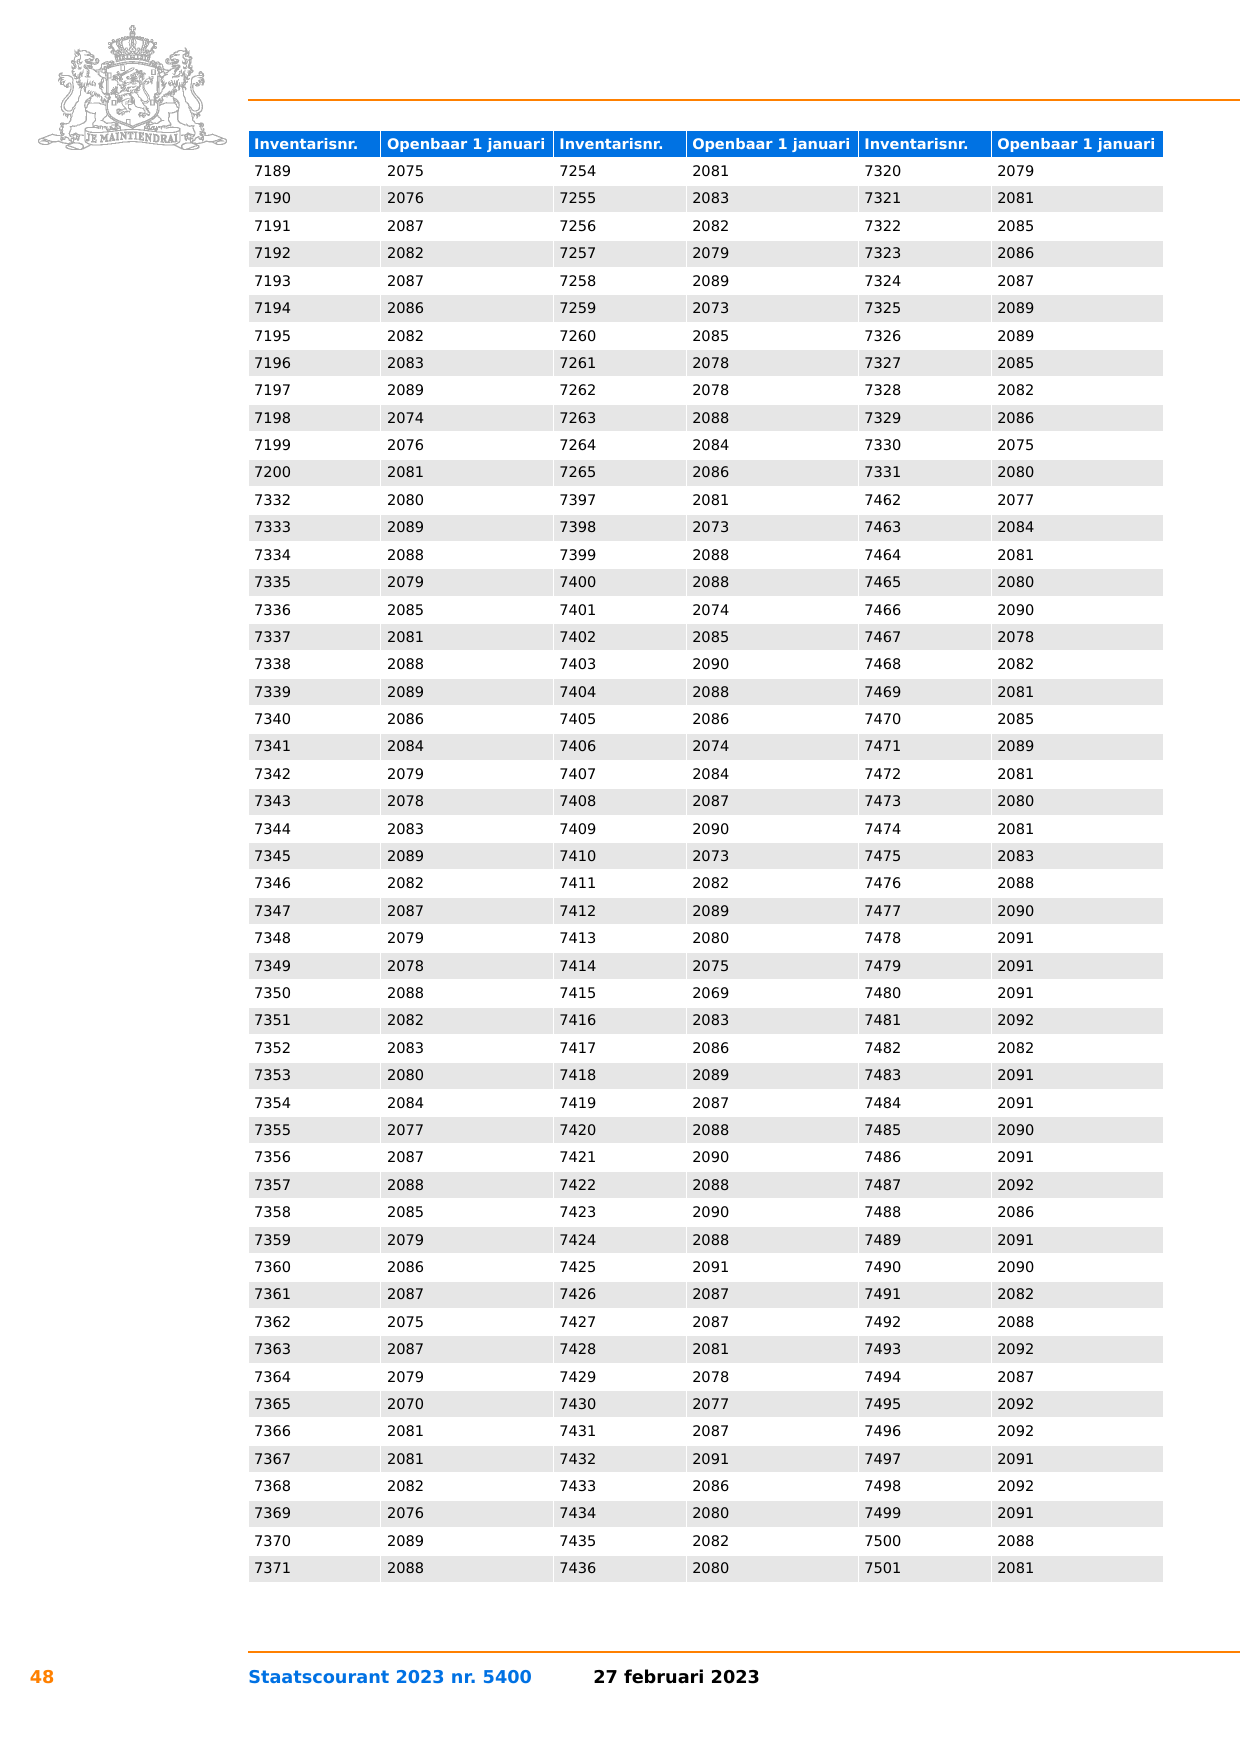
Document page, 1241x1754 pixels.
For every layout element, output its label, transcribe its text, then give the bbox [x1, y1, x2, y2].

table_cell 2088 [381, 1172, 553, 1198]
table_cell 7465 [859, 569, 991, 596]
table_cell 7322 [859, 213, 991, 239]
table_header Inventarisnr. [554, 131, 686, 157]
table_cell 2087 [992, 268, 1163, 294]
table_cell 2075 [381, 158, 553, 185]
table_cell 2081 [992, 761, 1163, 787]
table_cell 7360 [249, 1254, 380, 1281]
table_cell 7482 [859, 1035, 991, 1061]
table_cell 7332 [249, 487, 380, 513]
table_header Inventarisnr. [859, 131, 991, 157]
table_cell 7359 [249, 1227, 380, 1253]
table_cell 7464 [859, 542, 991, 568]
table_cell 2087 [687, 1282, 858, 1308]
table_cell 2089 [381, 378, 553, 404]
table_cell 2090 [687, 1199, 858, 1226]
table_cell 7496 [859, 1419, 991, 1445]
table_cell 2088 [381, 542, 553, 568]
table_cell 7473 [859, 789, 991, 815]
table_cell 2090 [992, 1254, 1163, 1281]
table_cell 7469 [859, 679, 991, 705]
table_cell 2081 [687, 158, 858, 185]
table_cell 2089 [381, 1528, 553, 1554]
table_cell 2079 [381, 1364, 553, 1390]
table_cell 2080 [381, 487, 553, 513]
table_cell 7261 [554, 350, 686, 376]
table_cell 7418 [554, 1063, 686, 1089]
table_cell 2092 [992, 1336, 1163, 1363]
table_cell 2077 [687, 1391, 858, 1417]
table_cell 2091 [992, 925, 1163, 952]
table_cell 2082 [687, 213, 858, 239]
table_cell 7197 [249, 378, 380, 404]
table_cell 7470 [859, 706, 991, 733]
table_cell 7432 [554, 1446, 686, 1472]
table_cell 7478 [859, 925, 991, 952]
table_cell 2080 [687, 1556, 858, 1582]
table_cell 7435 [554, 1528, 686, 1554]
table_cell 7403 [554, 651, 686, 678]
table_cell 2076 [381, 1501, 553, 1527]
table_cell 7255 [554, 186, 686, 212]
table_cell 7337 [249, 624, 380, 650]
table_cell 7402 [554, 624, 686, 650]
table_cell 7404 [554, 679, 686, 705]
table_cell 2084 [381, 1090, 553, 1116]
table_cell 7412 [554, 898, 686, 924]
table_cell 7431 [554, 1419, 686, 1445]
table_cell 2087 [381, 1282, 553, 1308]
table_cell 2075 [687, 953, 858, 979]
table_cell 7425 [554, 1254, 686, 1281]
table_cell 7399 [554, 542, 686, 568]
table_cell 2084 [687, 432, 858, 459]
table_cell 7190 [249, 186, 380, 212]
table_cell 2089 [992, 323, 1163, 349]
table_cell 2089 [687, 268, 858, 294]
table_cell 2085 [687, 323, 858, 349]
table_cell 7409 [554, 816, 686, 842]
table_cell 2081 [381, 1446, 553, 1472]
table_cell 7369 [249, 1501, 380, 1527]
table_cell 2085 [381, 597, 553, 623]
table_cell 7324 [859, 268, 991, 294]
table_cell 2088 [992, 871, 1163, 897]
table_cell 7426 [554, 1282, 686, 1308]
table_cell 7371 [249, 1556, 380, 1582]
table_cell 2081 [992, 816, 1163, 842]
table_cell 7358 [249, 1199, 380, 1226]
table_cell 7355 [249, 1117, 380, 1143]
table_cell 2089 [687, 1063, 858, 1089]
table_cell 7336 [249, 597, 380, 623]
table_cell 2085 [381, 1199, 553, 1226]
table_cell 7433 [554, 1473, 686, 1500]
table_cell 7410 [554, 843, 686, 869]
table_cell 7192 [249, 241, 380, 267]
table_cell 7406 [554, 734, 686, 760]
table_cell 2082 [992, 1035, 1163, 1061]
table_cell 7327 [859, 350, 991, 376]
table_cell 2086 [687, 1473, 858, 1500]
table_cell 7323 [859, 241, 991, 267]
table_cell 7501 [859, 1556, 991, 1582]
table_cell 7260 [554, 323, 686, 349]
table_cell 7334 [249, 542, 380, 568]
table_cell 7463 [859, 515, 991, 541]
table_cell 7338 [249, 651, 380, 678]
table_cell 2089 [381, 679, 553, 705]
table_cell 2083 [381, 1035, 553, 1061]
table_cell 2080 [992, 460, 1163, 486]
table_cell 2086 [687, 1035, 858, 1061]
table_cell 2088 [687, 569, 858, 596]
table_cell 2070 [381, 1391, 553, 1417]
table_cell 2088 [992, 1528, 1163, 1554]
table_cell 2082 [381, 871, 553, 897]
table_cell 2079 [381, 1227, 553, 1253]
table_cell 7370 [249, 1528, 380, 1554]
table_cell 7354 [249, 1090, 380, 1116]
table_cell 7497 [859, 1446, 991, 1472]
table_cell 7343 [249, 789, 380, 815]
table_cell 7486 [859, 1145, 991, 1171]
table_cell 2089 [381, 843, 553, 869]
table_cell 2088 [687, 1227, 858, 1253]
table_cell 2082 [381, 323, 553, 349]
table_cell 2077 [992, 487, 1163, 513]
table_cell 7462 [859, 487, 991, 513]
table_cell 2084 [381, 734, 553, 760]
table_cell 2081 [992, 186, 1163, 212]
table_cell 2082 [381, 1473, 553, 1500]
table_cell 2078 [381, 953, 553, 979]
table_cell 2083 [687, 186, 858, 212]
table_cell 2083 [381, 350, 553, 376]
table_cell 7200 [249, 460, 380, 486]
picture [38, 25, 227, 150]
table_cell 7423 [554, 1199, 686, 1226]
table_cell 2088 [687, 1117, 858, 1143]
table_cell 7500 [859, 1528, 991, 1554]
table_cell 2077 [381, 1117, 553, 1143]
table_cell 2073 [687, 515, 858, 541]
table_cell 2085 [992, 706, 1163, 733]
table_cell 2080 [687, 925, 858, 952]
table_cell 7196 [249, 350, 380, 376]
table_cell 2086 [381, 1254, 553, 1281]
table_cell 7491 [859, 1282, 991, 1308]
table_header Openbaar 1 januari [381, 131, 553, 157]
table_cell 2087 [381, 1145, 553, 1171]
table_cell 2080 [381, 1063, 553, 1089]
table_cell 7341 [249, 734, 380, 760]
table_cell 7397 [554, 487, 686, 513]
table_cell 2090 [687, 816, 858, 842]
table_cell 7483 [859, 1063, 991, 1089]
table_cell 7361 [249, 1282, 380, 1308]
table_cell 2083 [992, 843, 1163, 869]
table_cell 7189 [249, 158, 380, 185]
table_cell 7468 [859, 651, 991, 678]
table_cell 7364 [249, 1364, 380, 1390]
table_cell 2084 [992, 515, 1163, 541]
table_cell 2091 [992, 953, 1163, 979]
table_cell 2086 [687, 460, 858, 486]
table_cell 2087 [992, 1364, 1163, 1390]
table_cell 7427 [554, 1309, 686, 1335]
table_cell 2081 [992, 679, 1163, 705]
table_cell 7411 [554, 871, 686, 897]
table_cell 2082 [992, 1282, 1163, 1308]
table_cell 2080 [992, 569, 1163, 596]
table_cell 7475 [859, 843, 991, 869]
table_cell 7330 [859, 432, 991, 459]
table_cell 2091 [992, 1145, 1163, 1171]
table_cell 7489 [859, 1227, 991, 1253]
table_cell 7328 [859, 378, 991, 404]
table_cell 2082 [992, 378, 1163, 404]
table_cell 7430 [554, 1391, 686, 1417]
table_cell 2073 [687, 295, 858, 322]
table_cell 7481 [859, 1008, 991, 1034]
table_cell 7259 [554, 295, 686, 322]
table_cell 2087 [687, 789, 858, 815]
table_cell 2092 [992, 1473, 1163, 1500]
table_cell 2080 [992, 789, 1163, 815]
table_header Openbaar 1 januari [992, 131, 1163, 157]
table_cell 2075 [381, 1309, 553, 1335]
table_header Openbaar 1 januari [687, 131, 858, 157]
table_cell 7263 [554, 405, 686, 431]
table_cell 7346 [249, 871, 380, 897]
table_cell 2079 [381, 569, 553, 596]
table_cell 7344 [249, 816, 380, 842]
table_cell 7320 [859, 158, 991, 185]
table_cell 2088 [687, 542, 858, 568]
table_cell 2087 [381, 1336, 553, 1363]
table_cell 7356 [249, 1145, 380, 1171]
table_cell 7326 [859, 323, 991, 349]
table_cell 2074 [687, 597, 858, 623]
table_cell 7477 [859, 898, 991, 924]
table_cell 2086 [687, 706, 858, 733]
table_cell 7335 [249, 569, 380, 596]
table_cell 2088 [687, 1172, 858, 1198]
table_cell 7325 [859, 295, 991, 322]
table_cell 2087 [687, 1419, 858, 1445]
table_cell 7429 [554, 1364, 686, 1390]
table_cell 2091 [687, 1254, 858, 1281]
table_cell 7333 [249, 515, 380, 541]
table_cell 2092 [992, 1008, 1163, 1034]
table_cell 2088 [381, 1556, 553, 1582]
table_cell 2086 [992, 241, 1163, 267]
table_cell 7321 [859, 186, 991, 212]
table_cell 2091 [992, 1501, 1163, 1527]
table_cell 7342 [249, 761, 380, 787]
table_cell 7492 [859, 1309, 991, 1335]
table_cell 2087 [381, 213, 553, 239]
table_cell 7191 [249, 213, 380, 239]
table_cell 2089 [381, 515, 553, 541]
table_cell 2086 [381, 295, 553, 322]
table_cell 7413 [554, 925, 686, 952]
table_cell 2076 [381, 186, 553, 212]
table_cell 7340 [249, 706, 380, 733]
table_cell 2091 [687, 1446, 858, 1472]
table_cell 7398 [554, 515, 686, 541]
table_cell 2082 [381, 241, 553, 267]
table_cell 7357 [249, 1172, 380, 1198]
table_cell 2083 [381, 816, 553, 842]
table_cell 7494 [859, 1364, 991, 1390]
table_cell 7490 [859, 1254, 991, 1281]
table_cell 2078 [992, 624, 1163, 650]
table_cell 2075 [992, 432, 1163, 459]
table_cell 7471 [859, 734, 991, 760]
table_cell 2080 [687, 1501, 858, 1527]
table_cell 2082 [992, 651, 1163, 678]
table_cell 7256 [554, 213, 686, 239]
table_cell 7485 [859, 1117, 991, 1143]
table_cell 7405 [554, 706, 686, 733]
table_cell 2081 [381, 624, 553, 650]
table_cell 7414 [554, 953, 686, 979]
table_cell 2085 [992, 213, 1163, 239]
table_cell 7407 [554, 761, 686, 787]
table_cell 7416 [554, 1008, 686, 1034]
table_cell 2091 [992, 1227, 1163, 1253]
table_cell 2087 [381, 268, 553, 294]
table_cell 2088 [381, 651, 553, 678]
table_cell 7193 [249, 268, 380, 294]
table_cell 7436 [554, 1556, 686, 1582]
table_cell 7365 [249, 1391, 380, 1417]
table_cell 7498 [859, 1473, 991, 1500]
table_cell 2081 [687, 487, 858, 513]
table_cell 2074 [687, 734, 858, 760]
table_cell 7408 [554, 789, 686, 815]
table_cell 7368 [249, 1473, 380, 1500]
table_cell 7351 [249, 1008, 380, 1034]
table_cell 2091 [992, 1090, 1163, 1116]
table_cell 2081 [381, 460, 553, 486]
table_cell 7331 [859, 460, 991, 486]
table_cell 7366 [249, 1419, 380, 1445]
table_cell 2078 [687, 378, 858, 404]
table_cell 7258 [554, 268, 686, 294]
table_cell 7349 [249, 953, 380, 979]
table_cell 7199 [249, 432, 380, 459]
table_cell 7488 [859, 1199, 991, 1226]
table_cell 7472 [859, 761, 991, 787]
table_cell 7198 [249, 405, 380, 431]
table_cell 2088 [992, 1309, 1163, 1335]
table_cell 2079 [687, 241, 858, 267]
table_cell 7495 [859, 1391, 991, 1417]
table_cell 7415 [554, 980, 686, 1007]
table_cell 2088 [381, 980, 553, 1007]
table_cell 7417 [554, 1035, 686, 1061]
table_cell 7422 [554, 1172, 686, 1198]
table_cell 2079 [992, 158, 1163, 185]
table_cell 7434 [554, 1501, 686, 1527]
table_cell 2089 [992, 295, 1163, 322]
table_cell 2090 [687, 1145, 858, 1171]
table_cell 7424 [554, 1227, 686, 1253]
table_cell 7329 [859, 405, 991, 431]
table_cell 2092 [992, 1172, 1163, 1198]
table_cell 2081 [992, 542, 1163, 568]
table_cell 7345 [249, 843, 380, 869]
table_cell 2092 [992, 1391, 1163, 1417]
table_cell 2088 [687, 405, 858, 431]
table_cell 2082 [687, 871, 858, 897]
table_cell 7420 [554, 1117, 686, 1143]
table_cell 7493 [859, 1336, 991, 1363]
table_cell 2081 [381, 1419, 553, 1445]
table_cell 2081 [992, 1556, 1163, 1582]
table_cell 7421 [554, 1145, 686, 1171]
table_cell 2074 [381, 405, 553, 431]
table_cell 2078 [381, 789, 553, 815]
table_cell 2086 [381, 706, 553, 733]
table_cell 2087 [687, 1090, 858, 1116]
table_cell 7367 [249, 1446, 380, 1472]
table_cell 2081 [687, 1336, 858, 1363]
table_cell 2088 [687, 679, 858, 705]
table_cell 2091 [992, 1063, 1163, 1089]
table_cell 7257 [554, 241, 686, 267]
table_cell 2083 [687, 1008, 858, 1034]
table_cell 7254 [554, 158, 686, 185]
table_cell 7467 [859, 624, 991, 650]
table_cell 7400 [554, 569, 686, 596]
table_cell 7348 [249, 925, 380, 952]
table_cell 7484 [859, 1090, 991, 1116]
table_cell 2078 [687, 350, 858, 376]
table_cell 2085 [992, 350, 1163, 376]
table_cell 2086 [992, 1199, 1163, 1226]
table_cell 2089 [687, 898, 858, 924]
table_cell 7362 [249, 1309, 380, 1335]
table_cell 2091 [992, 980, 1163, 1007]
table_cell 2089 [992, 734, 1163, 760]
table_cell 2082 [687, 1528, 858, 1554]
table_cell 2073 [687, 843, 858, 869]
table_cell 7347 [249, 898, 380, 924]
table_cell 7419 [554, 1090, 686, 1116]
table_cell 2084 [687, 761, 858, 787]
table_cell 7265 [554, 460, 686, 486]
table_cell 7195 [249, 323, 380, 349]
table_cell 2078 [687, 1364, 858, 1390]
table_cell 7350 [249, 980, 380, 1007]
table_cell 2079 [381, 761, 553, 787]
table_cell 7363 [249, 1336, 380, 1363]
table_cell 2082 [381, 1008, 553, 1034]
table_cell 2087 [687, 1309, 858, 1335]
table_cell 7474 [859, 816, 991, 842]
table_cell 2090 [687, 651, 858, 678]
table_cell 7401 [554, 597, 686, 623]
table_cell 2092 [992, 1419, 1163, 1445]
table_cell 7476 [859, 871, 991, 897]
table_cell 7353 [249, 1063, 380, 1089]
table_cell 2090 [992, 1117, 1163, 1143]
table_cell 2079 [381, 925, 553, 952]
table_cell 2069 [687, 980, 858, 1007]
table_cell 2085 [687, 624, 858, 650]
table_cell 2076 [381, 432, 553, 459]
table_cell 7194 [249, 295, 380, 322]
table_cell 7428 [554, 1336, 686, 1363]
table_header Inventarisnr. [249, 131, 380, 157]
table_cell 2091 [992, 1446, 1163, 1472]
table_cell 7480 [859, 980, 991, 1007]
table_cell 7339 [249, 679, 380, 705]
table_cell 7264 [554, 432, 686, 459]
table_cell 7499 [859, 1501, 991, 1527]
table_cell 2090 [992, 898, 1163, 924]
table_cell 7262 [554, 378, 686, 404]
table_cell 7352 [249, 1035, 380, 1061]
table_cell 7487 [859, 1172, 991, 1198]
table_cell 7466 [859, 597, 991, 623]
table_cell 7479 [859, 953, 991, 979]
table_cell 2087 [381, 898, 553, 924]
table_cell 2086 [992, 405, 1163, 431]
table_cell 2090 [992, 597, 1163, 623]
